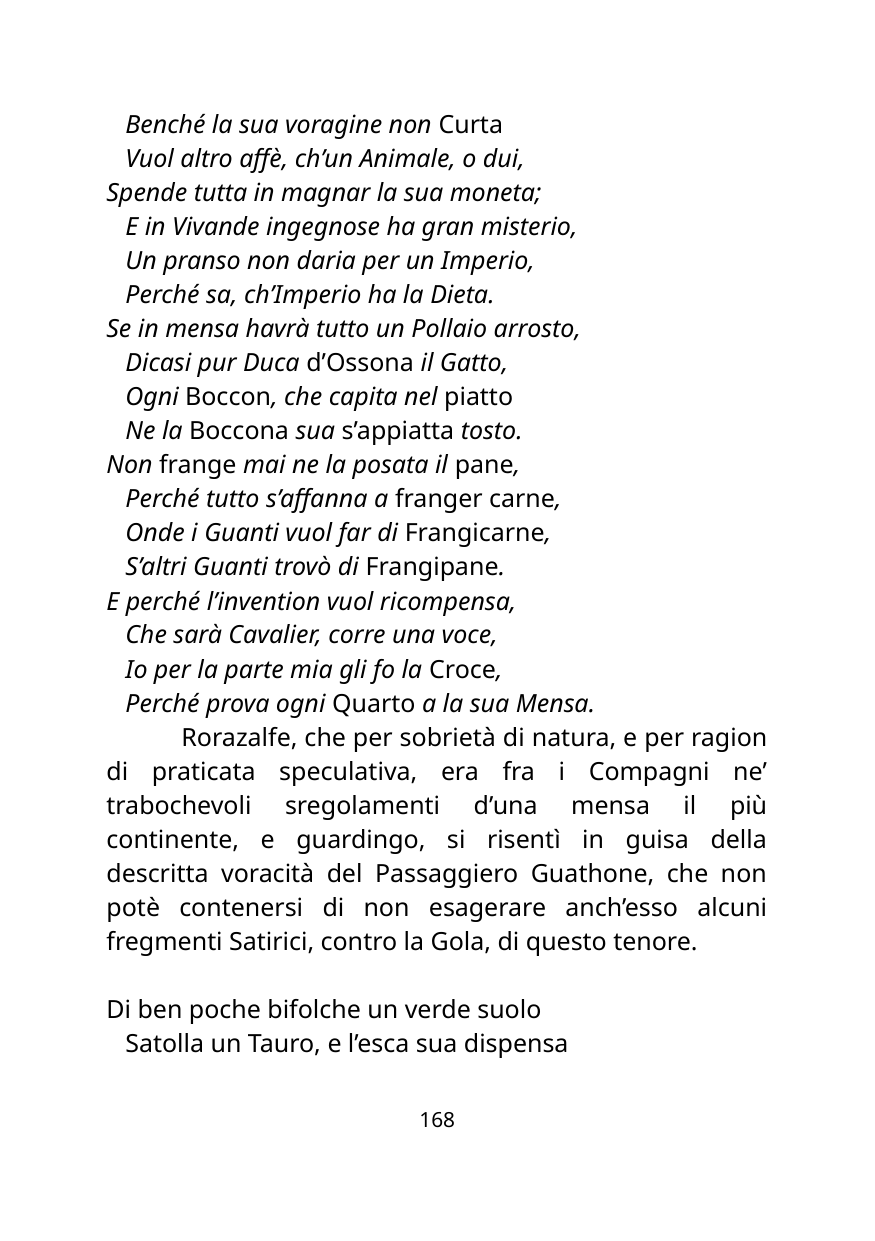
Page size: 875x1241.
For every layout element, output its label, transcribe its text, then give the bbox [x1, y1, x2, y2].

text S’altri Guanti trovò di Frangipane. [125, 549, 768, 583]
text Di ben poche bifolche un verde suolo [106, 992, 768, 1026]
text Perché tutto s’affanna a franger carne, [125, 481, 768, 515]
text Un pranso non daria per un Imperio, [125, 242, 768, 277]
text Satolla un Tauro, e l’esca sua dispensa [125, 1026, 768, 1060]
text Perché prova ogni Quarto a la sua Mensa. [125, 685, 768, 719]
text Perché sa, ch’Imperio ha la Dieta. [125, 277, 768, 311]
text Benché la sua voragine non Curta [125, 106, 768, 140]
text Che sarà Cavalier, corre una voce, [125, 617, 768, 651]
text Io per la parte mia gli fo la Croce, [125, 651, 768, 685]
text Ogni Boccon, che capita nel piatto [125, 379, 768, 413]
text E in Vivande ingegnose ha gran misterio, [125, 208, 768, 242]
text Se in mensa havrà tutto un Pollaio arrosto, [106, 311, 768, 345]
text Dicasi pur Duca d’Ossona il Gatto, [125, 345, 768, 379]
text Vuol altro affè, ch’un Animale, o dui, [125, 140, 768, 174]
text Rorazalfe, che per sobrietà di natura, e per ragion di praticata speculativa, era fra i Compagni ne’ trabochevoli sregolamenti d’una mensa il più continente, e guardingo, si risentì in guisa della descritta voracità del Passaggiero Guathone, che non potè contenersi di non esagerare anch’esso alcuni fregmenti Satirici, contro la Gola, di questo tenore. [106, 719, 768, 958]
text Ne la Boccona sua s’appiatta tosto. [125, 413, 768, 447]
text E perché l’invention vuol ricompensa, [106, 583, 768, 617]
text Onde i Guanti vuol far di Frangicarne, [125, 515, 768, 549]
text Non frange mai ne la posata il pane, [106, 447, 768, 481]
text Spende tutta in magnar la sua moneta; [106, 174, 768, 208]
